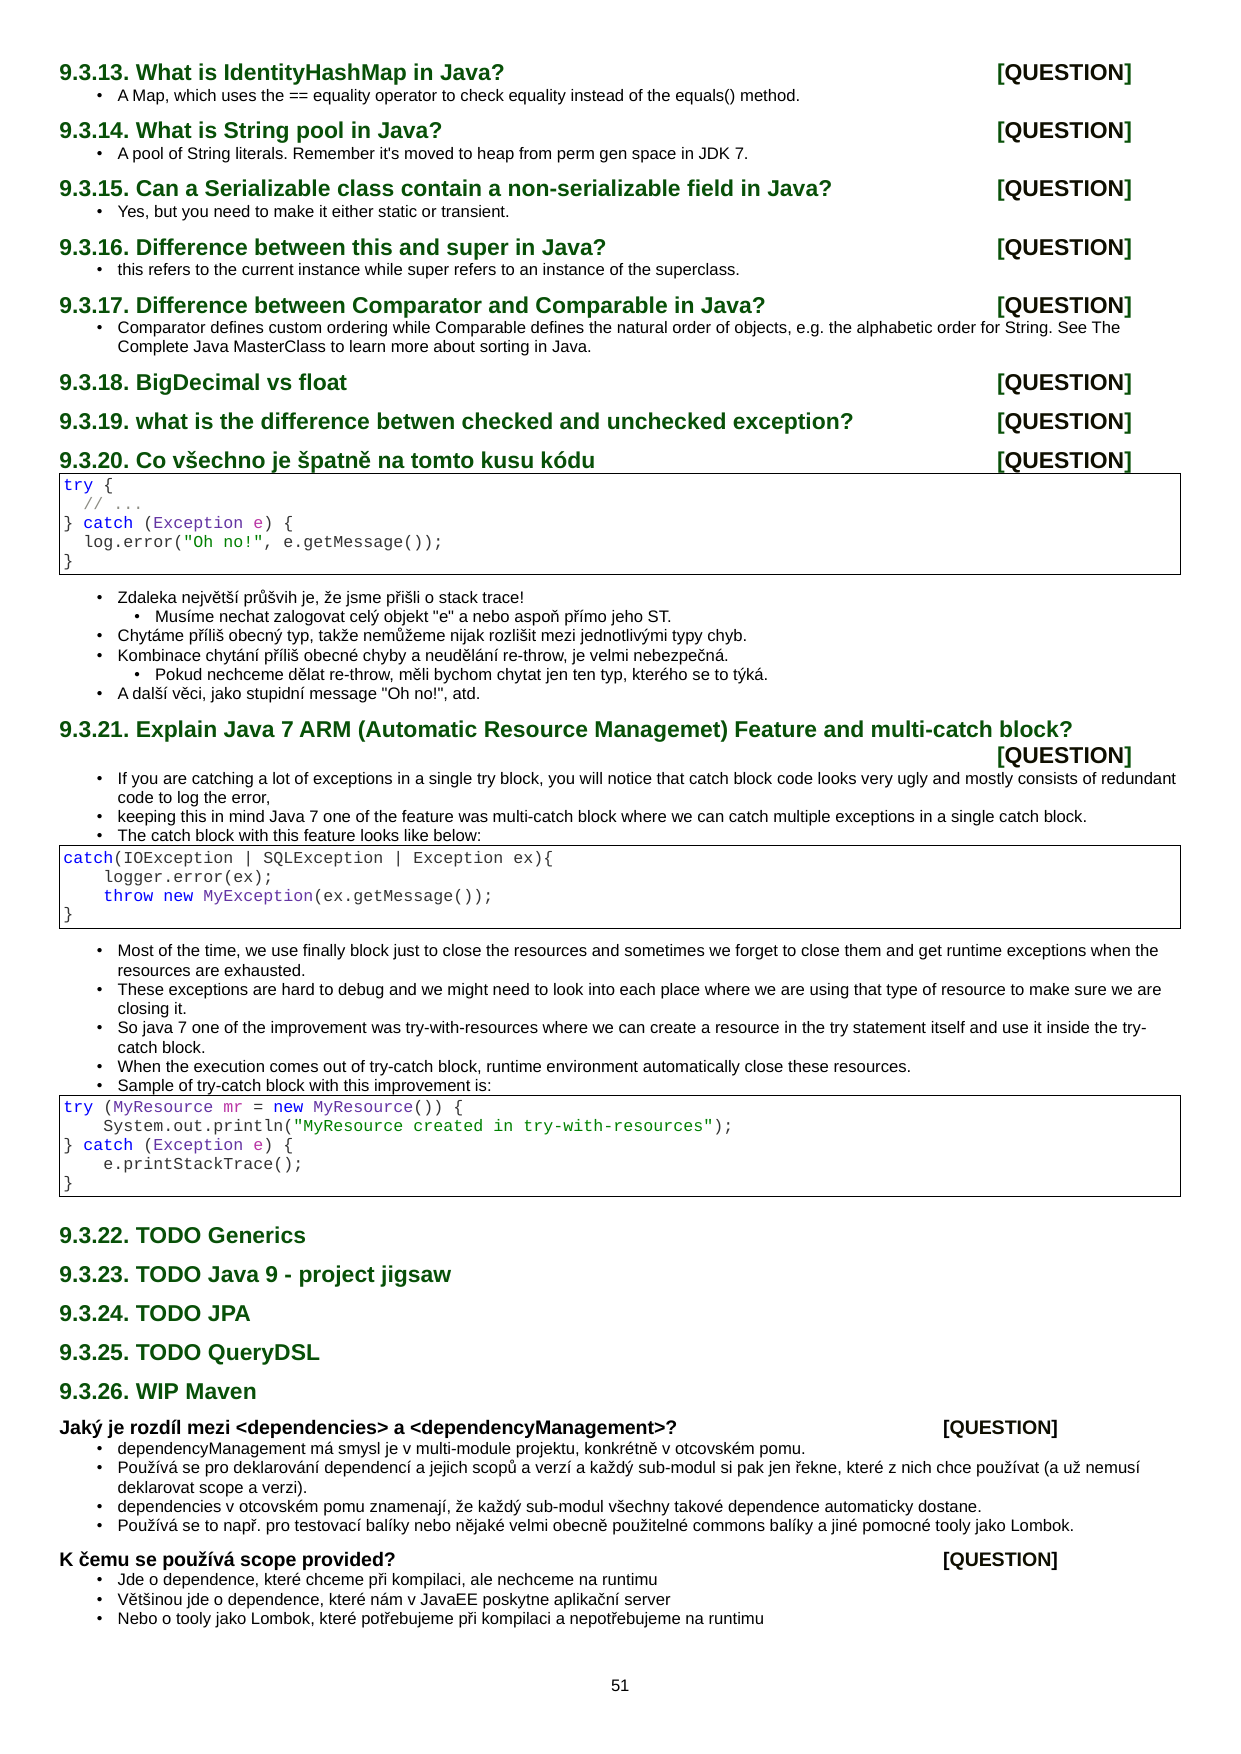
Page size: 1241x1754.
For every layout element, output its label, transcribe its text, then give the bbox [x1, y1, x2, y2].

list Kombinace chytání příliš obecné chyby a neudělání re-throw, je velmi nebezpečná. [97, 645, 1181, 665]
text System.out.println("MyResource created in try-with-resources"); [60, 1114, 1180, 1133]
subtitle Difference between this and super in Java? [QUESTION] [59, 233, 1181, 260]
text throw new MyException(ex.getMessage()); [60, 883, 1180, 902]
subtitle Co všechno je špatně na tomto kusu kódu [QUESTION] [59, 447, 1181, 473]
subtitle K čemu se používá scope provided? [QUESTION] [59, 1548, 1181, 1570]
list Používá se pro deklarování dependencí a jejich scopů a verzí a každý sub-modul si pak jen řekne, které z nich chce používat (a už nemusí deklarovat scope a verzi). [97, 1458, 1181, 1497]
list The catch block with this feature looks like below: [97, 826, 1181, 845]
text try { [60, 474, 1180, 492]
list Chytáme příliš obecný typ, takže nemůžeme nijak rozlišit mezi jednotlivými typy chyb. [97, 626, 1181, 645]
subtitle What is String pool in Java? [QUESTION] [59, 117, 1181, 143]
text } [60, 1171, 1180, 1196]
list These exceptions are hard to debug and we might need to look into each place where we are using that type of resource to make sure we are closing it. [97, 980, 1181, 1018]
text } [60, 902, 1180, 928]
list dependencyManagement má smysl je v multi-module projektu, konkrétně v otcovském pomu. [97, 1439, 1181, 1458]
text log.error("Oh no!", e.getMessage()); [60, 529, 1180, 548]
list Jde o dependence, které chceme při kompilaci, ale nechceme na runtimu [97, 1570, 1181, 1589]
list Používá se to např. pro testovací balíky nebo nějaké velmi obecně použitelné commons balíky a jiné pomocné tooly jako Lombok. [97, 1516, 1181, 1535]
list dependencies v otcovském pomu znamenají, že každý sub-modul všechny takové dependence automaticky dostane. [97, 1497, 1181, 1516]
list If you are catching a lot of exceptions in a single try block, you will notice that catch block code looks very ugly and mostly consists of redundant code to log the error, [97, 768, 1181, 807]
text } [60, 548, 1180, 574]
subtitle TODO Generics [59, 1222, 1181, 1249]
list A Map, which uses the == equality operator to check equality instead of the equals() method. [97, 85, 1181, 105]
subtitle What is IdentityHashMap in Java? [QUESTION] [59, 59, 1181, 85]
subtitle TODO QueryDSL [59, 1339, 1181, 1365]
subtitle Jaký je rozdíl mezi <dependencies> a <dependencyManagement>? [QUESTION] [59, 1417, 1181, 1439]
text e.printStackTrace(); [60, 1152, 1180, 1171]
subtitle Difference between Comparator and Comparable in Java? [QUESTION] [59, 292, 1181, 318]
list So java 7 one of the improvement was try-with-resources where we can create a resource in the try statement itself and use it inside the try-catch block. [97, 1018, 1181, 1057]
list Pokud nechceme dělat re-throw, měli bychom chytat jen ten typ, kterého se to týká. [134, 665, 1181, 684]
text } catch (Exception e) { [60, 1133, 1180, 1152]
subtitle WIP Maven [59, 1378, 1181, 1404]
subtitle TODO Java 9 - project jigsaw [59, 1261, 1181, 1287]
text // ... [60, 492, 1180, 511]
text logger.error(ex); [60, 864, 1180, 883]
list Většinou jde o dependence, které nám v JavaEE poskytne aplikační server [97, 1589, 1181, 1609]
text try (MyResource mr = new MyResource()) { [60, 1096, 1180, 1114]
list Zdaleka největší průšvih je, že jsme přišli o stack trace! [97, 588, 1181, 607]
subtitle Explain Java 7 ARM (Automatic Resource Managemet) Feature and multi-catch block? [QUESTION] [59, 716, 1181, 768]
text catch(IOException | SQLException | Exception ex){ [60, 846, 1180, 864]
list Comparator defines custom ordering while Comparable defines the natural order of objects, e.g. the alphabetic order for String. See The Complete Java MasterClass to learn more about sorting in Java. [97, 318, 1181, 356]
list keeping this in mind Java 7 one of the feature was multi-catch block where we can catch multiple exceptions in a single catch block. [97, 807, 1181, 826]
subtitle Can a Serializable class contain a non-serializable field in Java? [QUESTION] [59, 175, 1181, 202]
list When the execution comes out of try-catch block, runtime environment automatically close these resources. [97, 1057, 1181, 1076]
subtitle TODO JPA [59, 1300, 1181, 1326]
subtitle BigDecimal vs float [QUESTION] [59, 369, 1181, 395]
list A další věci, jako stupidní message "Oh no!", atd. [97, 684, 1181, 703]
list Most of the time, we use finally block just to close the resources and sometimes we forget to close them and get runtime exceptions when the resources are exhausted. [97, 941, 1181, 980]
list Musíme nechat zalogovat celý objekt "e" a nebo aspoň přímo jeho ST. [134, 607, 1181, 626]
list A pool of String literals. Remember it's moved to heap from perm gen space in JDK 7. [97, 143, 1181, 163]
list Nebo o tooly jako Lombok, které potřebujeme při kompilaci a nepotřebujeme na runtimu [97, 1609, 1181, 1628]
text } catch (Exception e) { [60, 511, 1180, 529]
list this refers to the current instance while super refers to an instance of the superclass. [97, 260, 1181, 279]
subtitle what is the difference betwen checked and unchecked exception? [QUESTION] [59, 408, 1181, 434]
list Sample of try-catch block with this improvement is: [97, 1076, 1181, 1095]
list Yes, but you need to make it either static or transient. [97, 202, 1181, 221]
